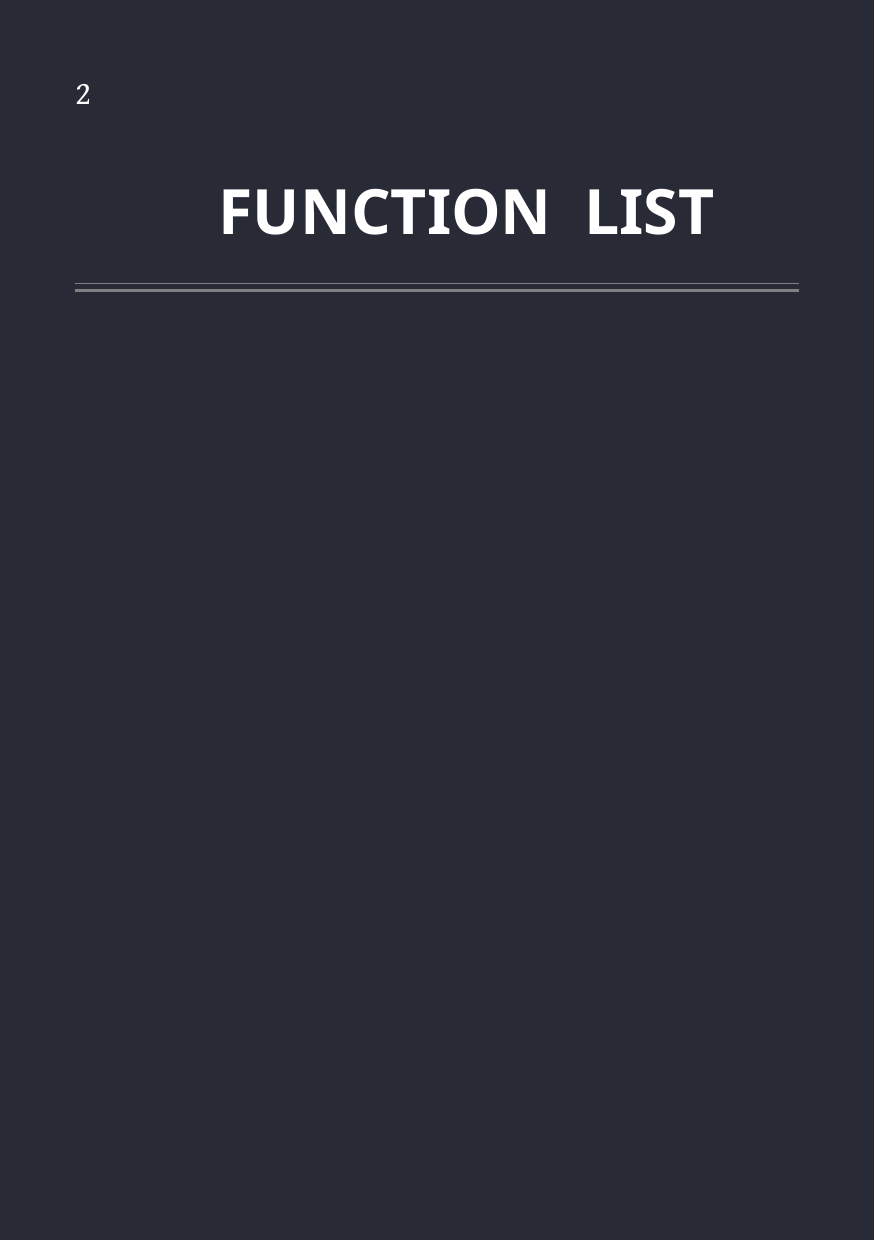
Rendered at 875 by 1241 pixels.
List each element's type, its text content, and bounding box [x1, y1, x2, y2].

subtitle FUNCTION LIST [134, 168, 799, 253]
